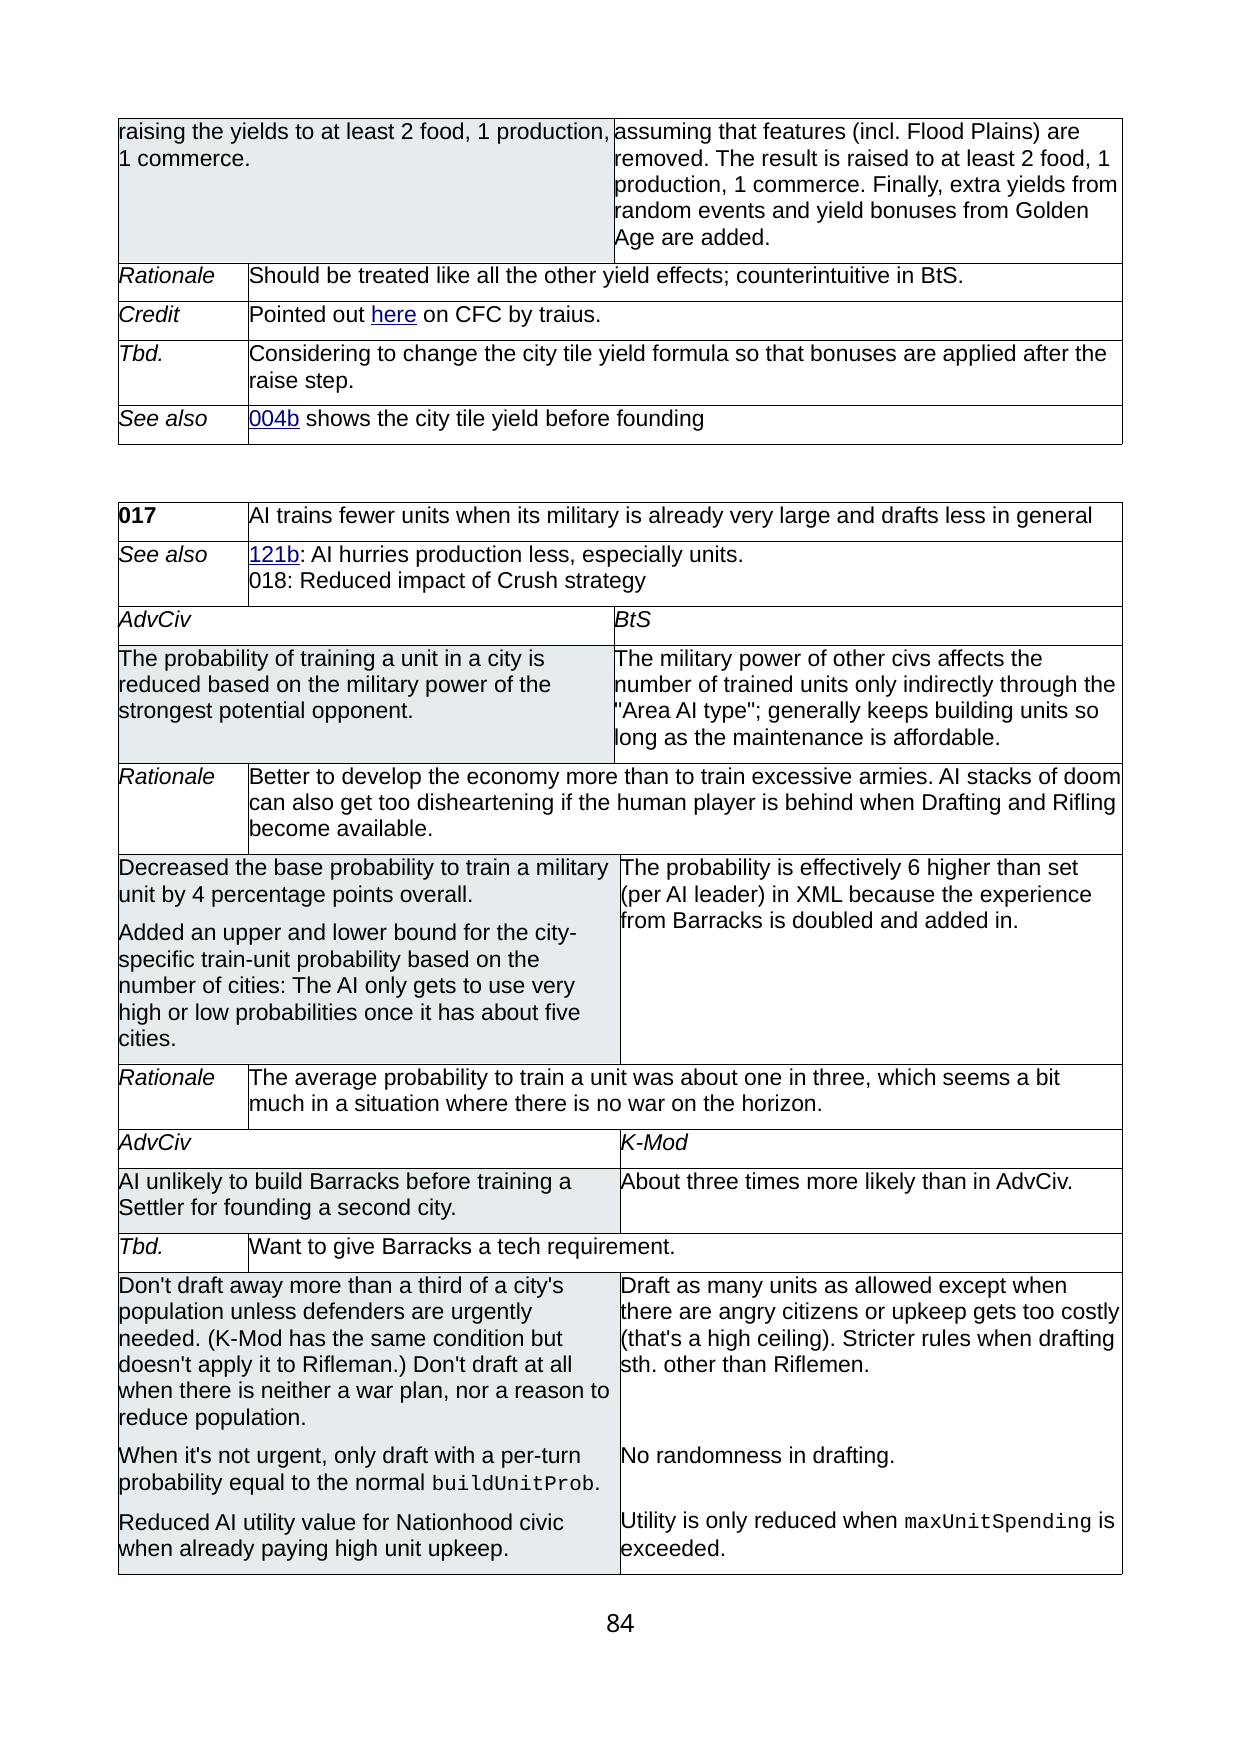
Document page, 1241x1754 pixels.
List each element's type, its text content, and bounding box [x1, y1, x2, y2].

table_cell AI unlikely to build Barracks before training a Settler for founding a second city. [119, 1169, 620, 1233]
table_cell 121b: AI hurries production less, especially units. 018: Reduced impact of Crush strategy [249, 542, 1122, 606]
table_cell Should be treated like all the other yield effects; counterintuitive in BtS. [249, 264, 1122, 301]
table_cell The military power of other civs affects the number of trained units only indirectly through the "Area AI type"; generally keeps building units so long as the maintenance is affordable. [615, 646, 1122, 763]
table_cell 004b shows the city tile yield before founding [249, 406, 1122, 444]
table_cell The probability of training a unit in a city is reduced based on the military power of the strongest potential opponent. [119, 646, 614, 763]
table_cell Rationale [119, 1065, 248, 1129]
table_cell Considering to change the city tile yield formula so that bonuses are applied after the raise step. [249, 341, 1122, 405]
table_cell Credit [119, 302, 248, 340]
table_cell The average probability to train a unit was about one in three, which seems a bit much in a situation where there is no war on the horizon. [249, 1065, 1122, 1129]
table_cell Want to give Barracks a tech requirement. [249, 1234, 1122, 1272]
table_cell Rationale [119, 764, 248, 854]
table_cell Don't draft away more than a third of a city's population unless defenders are urgently needed. (K-Mod has the same condition but doesn't apply it to Rifleman.) Don't draft at all when there is neither a war plan, nor a reason to reduce population. When it's not urgent, only draft with a per-turn probability equal to the normal buildUnitProb. Reduced AI utility value for Nationhood civic when already paying high unit upkeep. [119, 1273, 620, 1574]
table_cell Decreased the base probability to train a military unit by 4 percentage points overall. Added an upper and lower bound for the city-specific train-unit probability based on the number of cities: The AI only gets to use very high or low probabilities once it has about five cities. [119, 855, 620, 1063]
table_cell See also [119, 542, 248, 606]
table_cell assuming that features (incl. Flood Plains) are removed. The result is raised to at least 2 food, 1 production, 1 commerce. Finally, extra yields from random events and yield bonuses from Golden Age are added. [615, 119, 1122, 262]
table_cell Rationale [119, 264, 248, 301]
table_cell K-Mod [621, 1130, 1122, 1168]
table_header 017 [119, 503, 248, 541]
table_cell Draft as many units as allowed except when there are angry citizens or upkeep gets too costly (that's a high ceiling). Stricter rules when drafting sth. other than Riflemen. No randomness in drafting. Utility is only reduced when maxUnitSpending is exceeded. [621, 1273, 1122, 1574]
table_cell Tbd. [119, 1234, 248, 1272]
table_cell See also [119, 406, 248, 444]
table_cell Better to develop the economy more than to train excessive armies. AI stacks of doom can also get too disheartening if the human player is behind when Drafting and Rifling become available. [249, 764, 1122, 854]
table_header AI trains fewer units when its military is already very large and drafts less in general [249, 503, 1122, 541]
table_cell Tbd. [119, 341, 248, 405]
table_cell Pointed out here on CFC by traius. [249, 302, 1122, 340]
table_cell AdvCiv [119, 607, 614, 645]
table_cell BtS [615, 607, 1122, 645]
table_cell AdvCiv [119, 1130, 620, 1168]
table_cell The probability is effectively 6 higher than set (per AI leader) in XML because the experience from Barracks is doubled and added in. [621, 855, 1122, 1063]
table_cell About three times more likely than in AdvCiv. [621, 1169, 1122, 1233]
table_cell raising the yields to at least 2 food, 1 production, 1 commerce. [119, 119, 614, 262]
